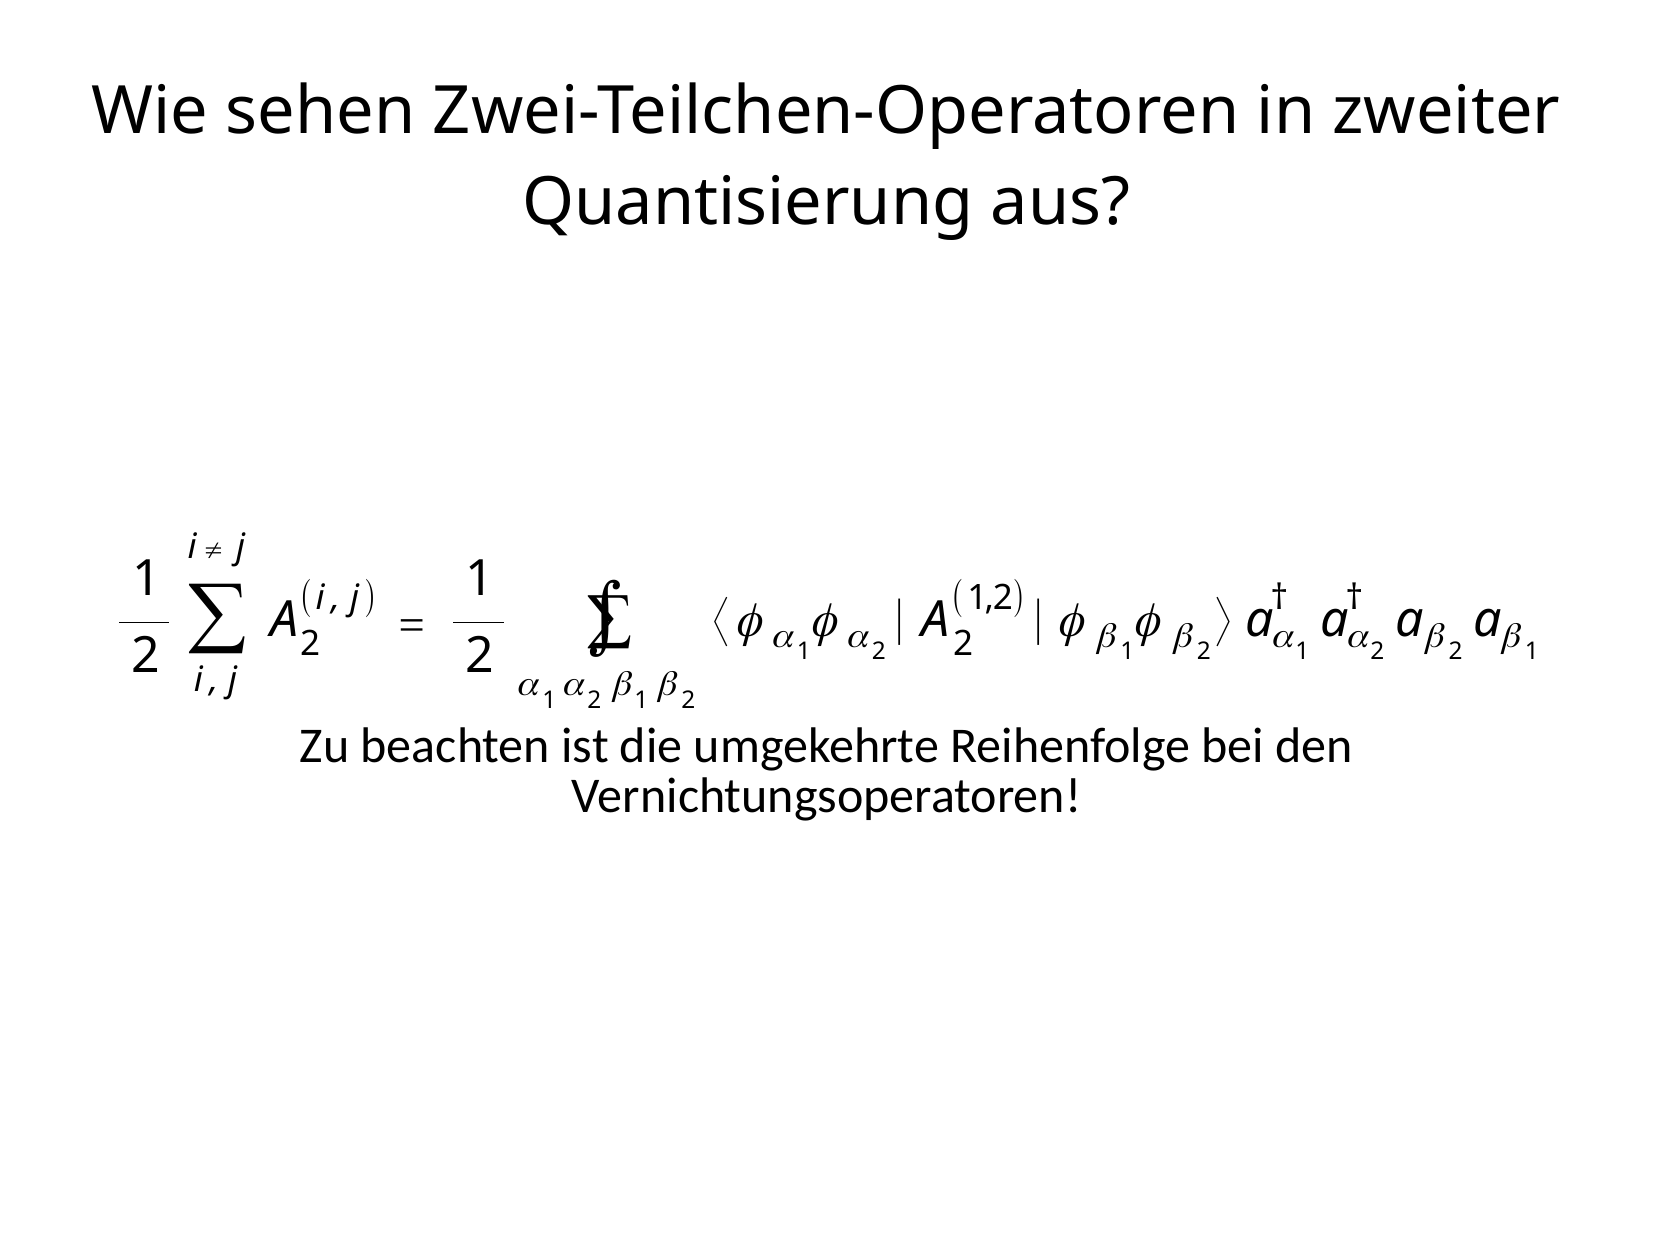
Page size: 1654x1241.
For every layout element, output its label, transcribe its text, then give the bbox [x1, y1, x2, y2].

subtitle Zu beachten ist die umgekehrte Reihenfolge bei den Vernichtungsoperatoren! [82, 290, 1571, 1010]
chart [110, 525, 1543, 715]
title Wie sehen Zwei-Teilchen-Operatoren in zweiter Quantisierung aus? [82, 49, 1571, 257]
